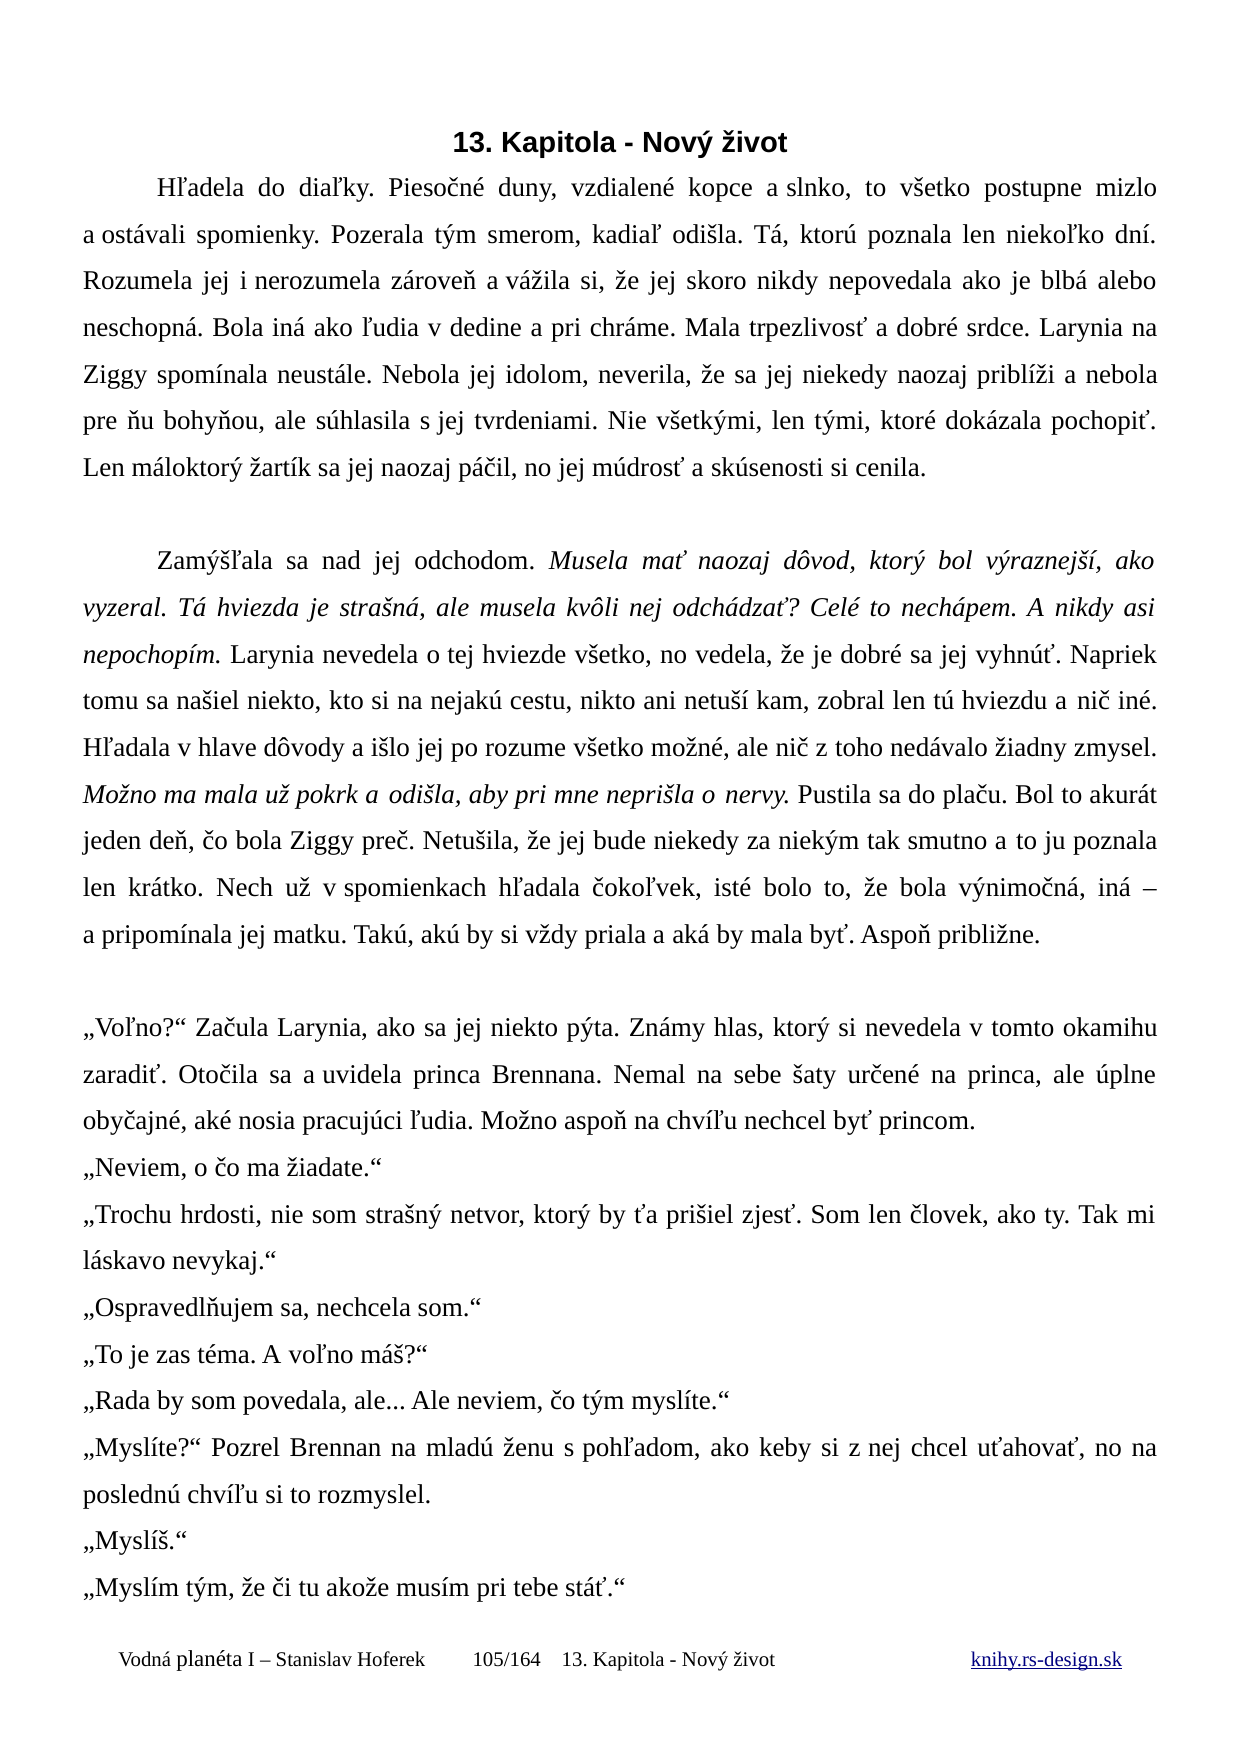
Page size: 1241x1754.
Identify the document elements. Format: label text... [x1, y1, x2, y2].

text „Myslím tým, že či tu akože musím pri tebe stáť.“ [83, 1571, 1157, 1602]
text „Neviem, o čo ma žiadate.“ [83, 1151, 1157, 1182]
text „To je zas téma. A voľno máš?“ [83, 1338, 1157, 1369]
text Zamýšľala sa nad jej odchodom. Musela mať naozaj dôvod, ktorý bol výraznejší, ako vyzeral. Tá hviezda je strašná, ale musela kvôli nej odchádzať? Celé to nechápem. A nikdy asi nepochopím. Larynia nevedela o tej hviezde všetko, no vedela, že je dobré sa jej vyhnúť. Napriek tomu sa našiel niekto, kto si na nejakú cestu, nikto ani netuší kam, zobral len tú hviezdu a nič iné. Hľadala v hlave dôvody a išlo jej po rozume všetko možné, ale nič z toho nedávalo žiadny zmysel. Možno ma mala už pokrk a odišla, aby pri mne neprišla o nervy. Pustila sa do plaču. Bol to akurát jeden deň, čo bola Ziggy preč. Netušila, že jej bude niekedy za niekým tak smutno a to ju poznala len krátko. Nech už v spomienkach hľadala čokoľvek, isté bolo to, že bola výnimočná, iná – a pripomínala jej matku. Takú, akú by si vždy priala a aká by mala byť. Aspoň približne. [83, 544, 1157, 949]
text „Myslíš.“ [83, 1524, 1157, 1556]
subtitle 13. Kapitola - Nový život [83, 125, 1157, 159]
text „Myslíte?“ Pozrel Brennan na mladú ženu s pohľadom, ako keby si z nej chcel uťahovať, no na poslednú chvíľu si to rozmyslel. [83, 1431, 1157, 1509]
text Hľadela do diaľky. Piesočné duny, vzdialené kopce a slnko, to všetko postupne mizlo a ostávali spomienky. Pozerala tým smerom, kadiaľ odišla. Tá, ktorú poznala len niekoľko dní. Rozumela jej i nerozumela zároveň a vážila si, že jej skoro nikdy nepovedala ako je blbá alebo neschopná. Bola iná ako ľudia v dedine a pri chráme. Mala trpezlivosť a dobré srdce. Larynia na Ziggy spomínala neustále. Nebola jej idolom, neverila, že sa jej niekedy naozaj priblíži a nebola pre ňu bohyňou, ale súhlasila s jej tvrdeniami. Nie všetkými, len tými, ktoré dokázala pochopiť. Len máloktorý žartík sa jej naozaj páčil, no jej múdrosť a skúsenosti si cenila. [83, 171, 1157, 482]
text „Trochu hrdosti, nie som strašný netvor, ktorý by ťa prišiel zjesť. Som len človek, ako ty. Tak mi láskavo nevykaj.“ [83, 1198, 1157, 1276]
text „Voľno?“ Začula Larynia, ako sa jej niekto pýta. Známy hlas, ktorý si nevedela v tomto okamihu zaradiť. Otočila sa a uvidela princa Brennana. Nemal na sebe šaty určené na princa, ale úplne obyčajné, aké nosia pracujúci ľudia. Možno aspoň na chvíľu nechcel byť princom. [83, 1011, 1157, 1136]
text „Rada by som povedala, ale... Ale neviem, čo tým myslíte.“ [83, 1384, 1157, 1416]
text „Ospravedlňujem sa, nechcela som.“ [83, 1291, 1157, 1322]
